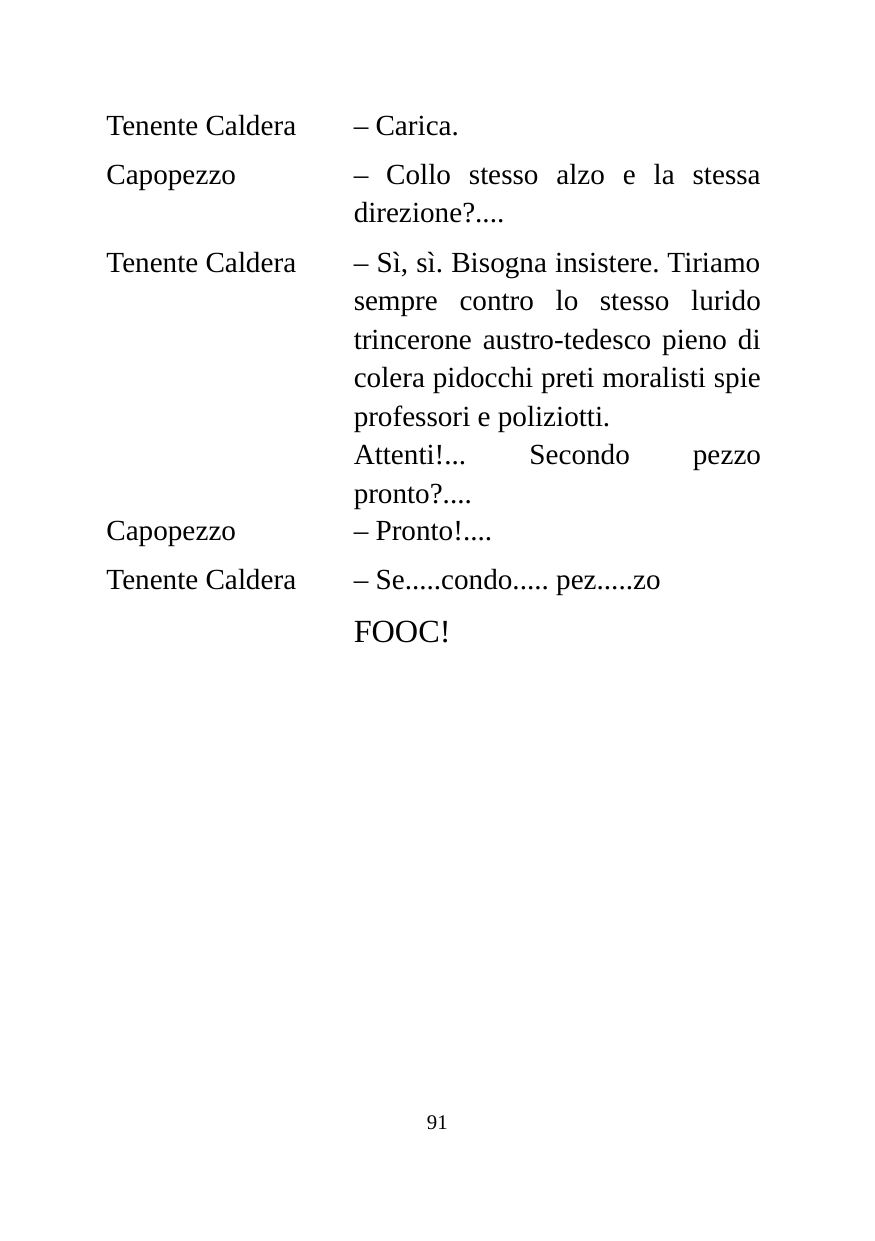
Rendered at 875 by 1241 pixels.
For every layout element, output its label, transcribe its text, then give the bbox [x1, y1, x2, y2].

table_cell Capopezzo [105, 511, 316, 560]
table_cell Tenente Caldera [105, 560, 316, 664]
table_cell – Sì, sì. Bisogna insistere. Tiriamo sempre contro lo stesso lurido trincerone austro-tedesco pieno di colera pidocchi preti moralisti spie professori e poliziotti. Attenti!... Secondo pezzo pronto?.... [316, 243, 762, 511]
table_cell – Se.....condo..... pez.....zo FOOC! [316, 560, 762, 664]
table_cell – Pronto!.... [316, 511, 762, 560]
table_cell – Collo stesso alzo e la stessa direzione?.... [316, 155, 762, 243]
table_cell Tenente Caldera [105, 106, 316, 155]
table_cell Tenente Caldera [105, 243, 316, 511]
table_cell – Carica. [316, 106, 762, 155]
table_cell Capopezzo [105, 155, 316, 243]
